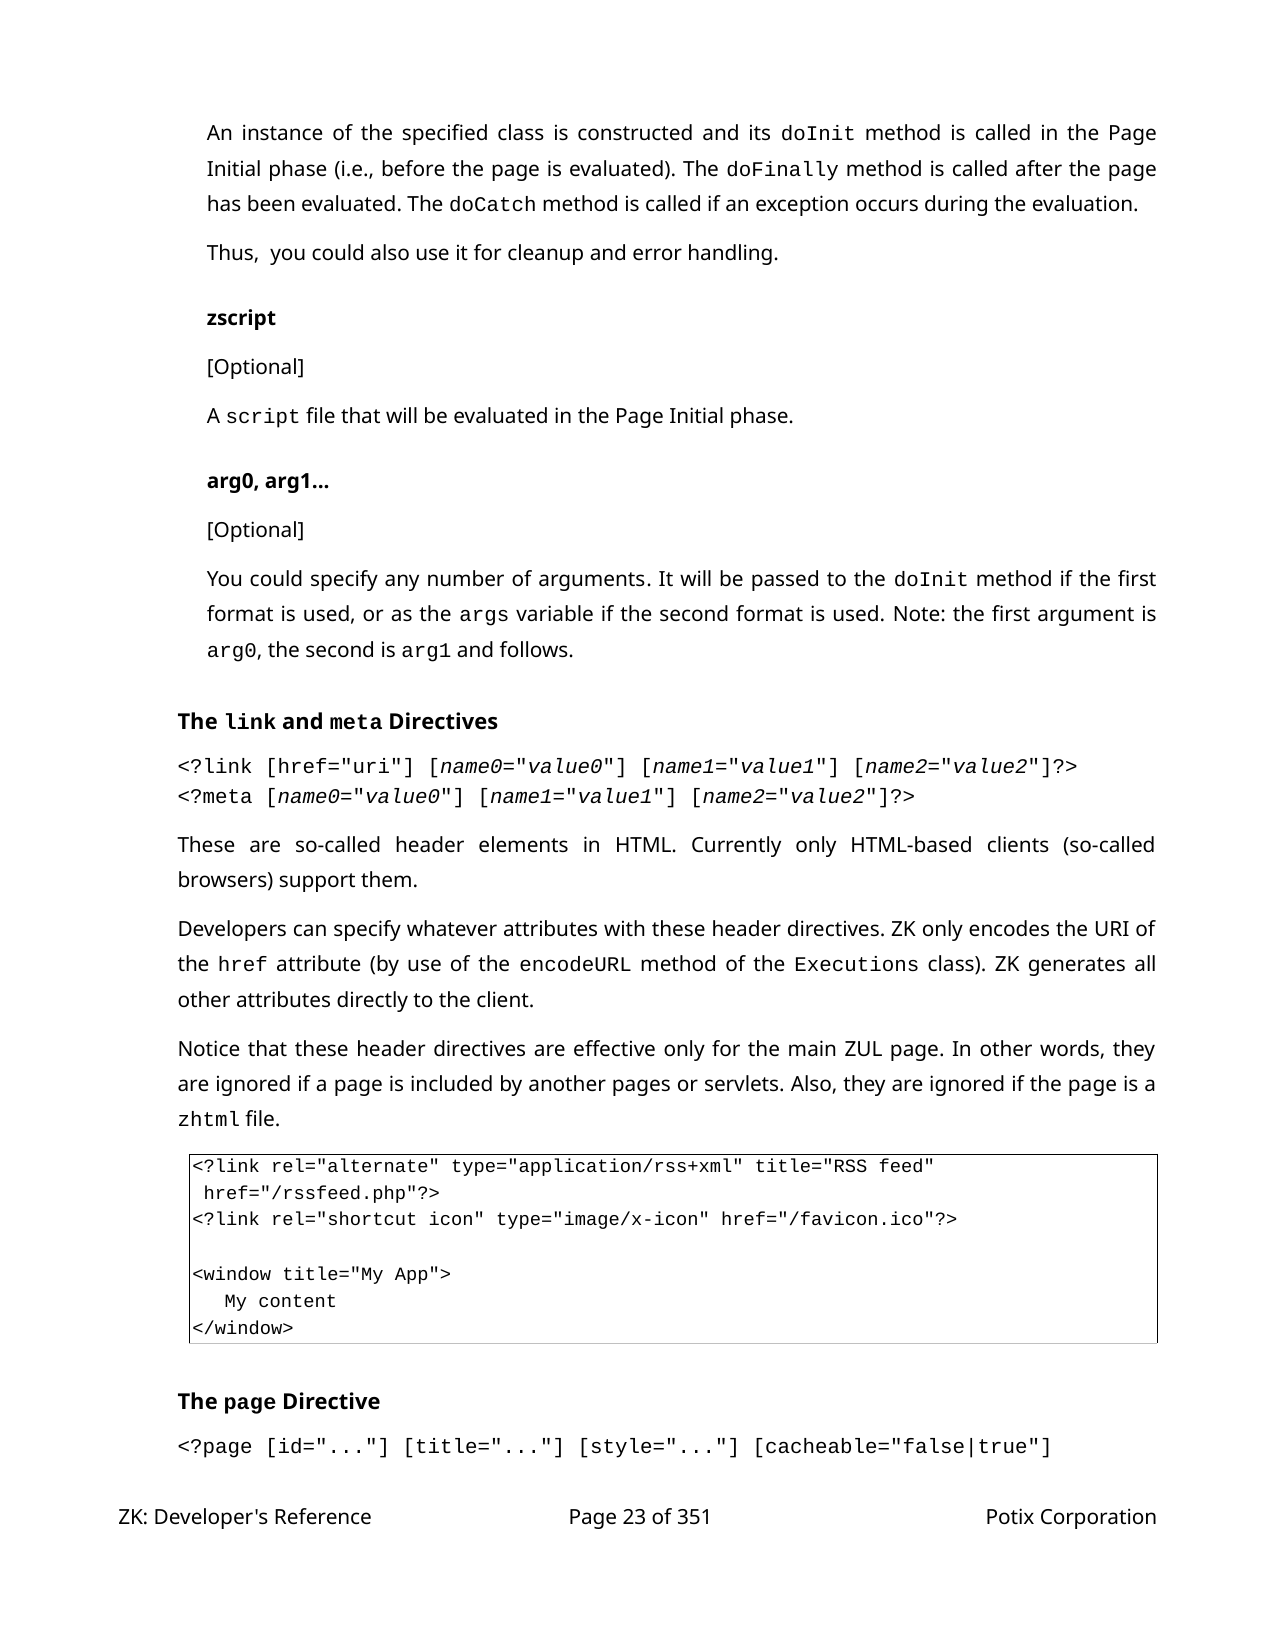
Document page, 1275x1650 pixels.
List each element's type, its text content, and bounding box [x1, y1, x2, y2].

text <?link [href="uri"] [name0="value0"] [name1="value1"] [name2="value2"]?> <?meta [name0="value0"] [name1="value1"] [name2="value2"]?> [177, 757, 1157, 809]
text </window> [190, 1316, 1157, 1343]
text An instance of the specified class is constructed and its doInit method is called in the Page Initial phase (i.e., before the page is evaluated). The doFinally method is called after the page has been evaluated. The doCatch method is called if an exception occurs during the evaluation. [207, 118, 1157, 218]
text Notice that these header directives are effective only for the main ZUL page. In other words, they are ignored if a page is included by another pages or servlets. Also, they are ignored if the page is a zhtml file. [177, 1034, 1157, 1133]
text href="/rssfeed.php"?> <?link rel="shortcut icon" type="image/x-icon" href="/favicon.ico"?> [190, 1181, 1157, 1231]
subtitle The page Directive [177, 1386, 1157, 1416]
text <window title="My App"> [190, 1262, 1157, 1286]
text A script file that will be evaluated in the Page Initial phase. [207, 401, 1157, 429]
text [Optional] [207, 515, 1157, 543]
text My content [190, 1289, 1157, 1313]
subtitle arg0, arg1... [207, 466, 1157, 494]
text <?page [id="..."] [title="..."] [style="..."] [cacheable="false|true"] [177, 1436, 1157, 1460]
text These are so-called header elements in HTML. Currently only HTML-based clients (so-called browsers) support them. [177, 830, 1157, 894]
text [Optional] [207, 352, 1157, 380]
text Thus, you could also use it for cleanup and error handling. [207, 238, 1157, 267]
subtitle The link and meta Directives [177, 706, 1157, 736]
text Developers can specify whatever attributes with these header directives. ZK only encodes the URI of the href attribute (by use of the encodeURL method of the Executions class). ZK generates all other attributes directly to the client. [177, 914, 1157, 1013]
text You could specify any number of arguments. It will be passed to the doInit method if the first format is used, or as the args variable if the second format is used. Note: the first argument is arg0, the second is arg1 and follows. [207, 564, 1157, 663]
subtitle zscript [207, 303, 1157, 331]
text <?link rel="alternate" type="application/rss+xml" title="RSS feed" [190, 1155, 1157, 1178]
